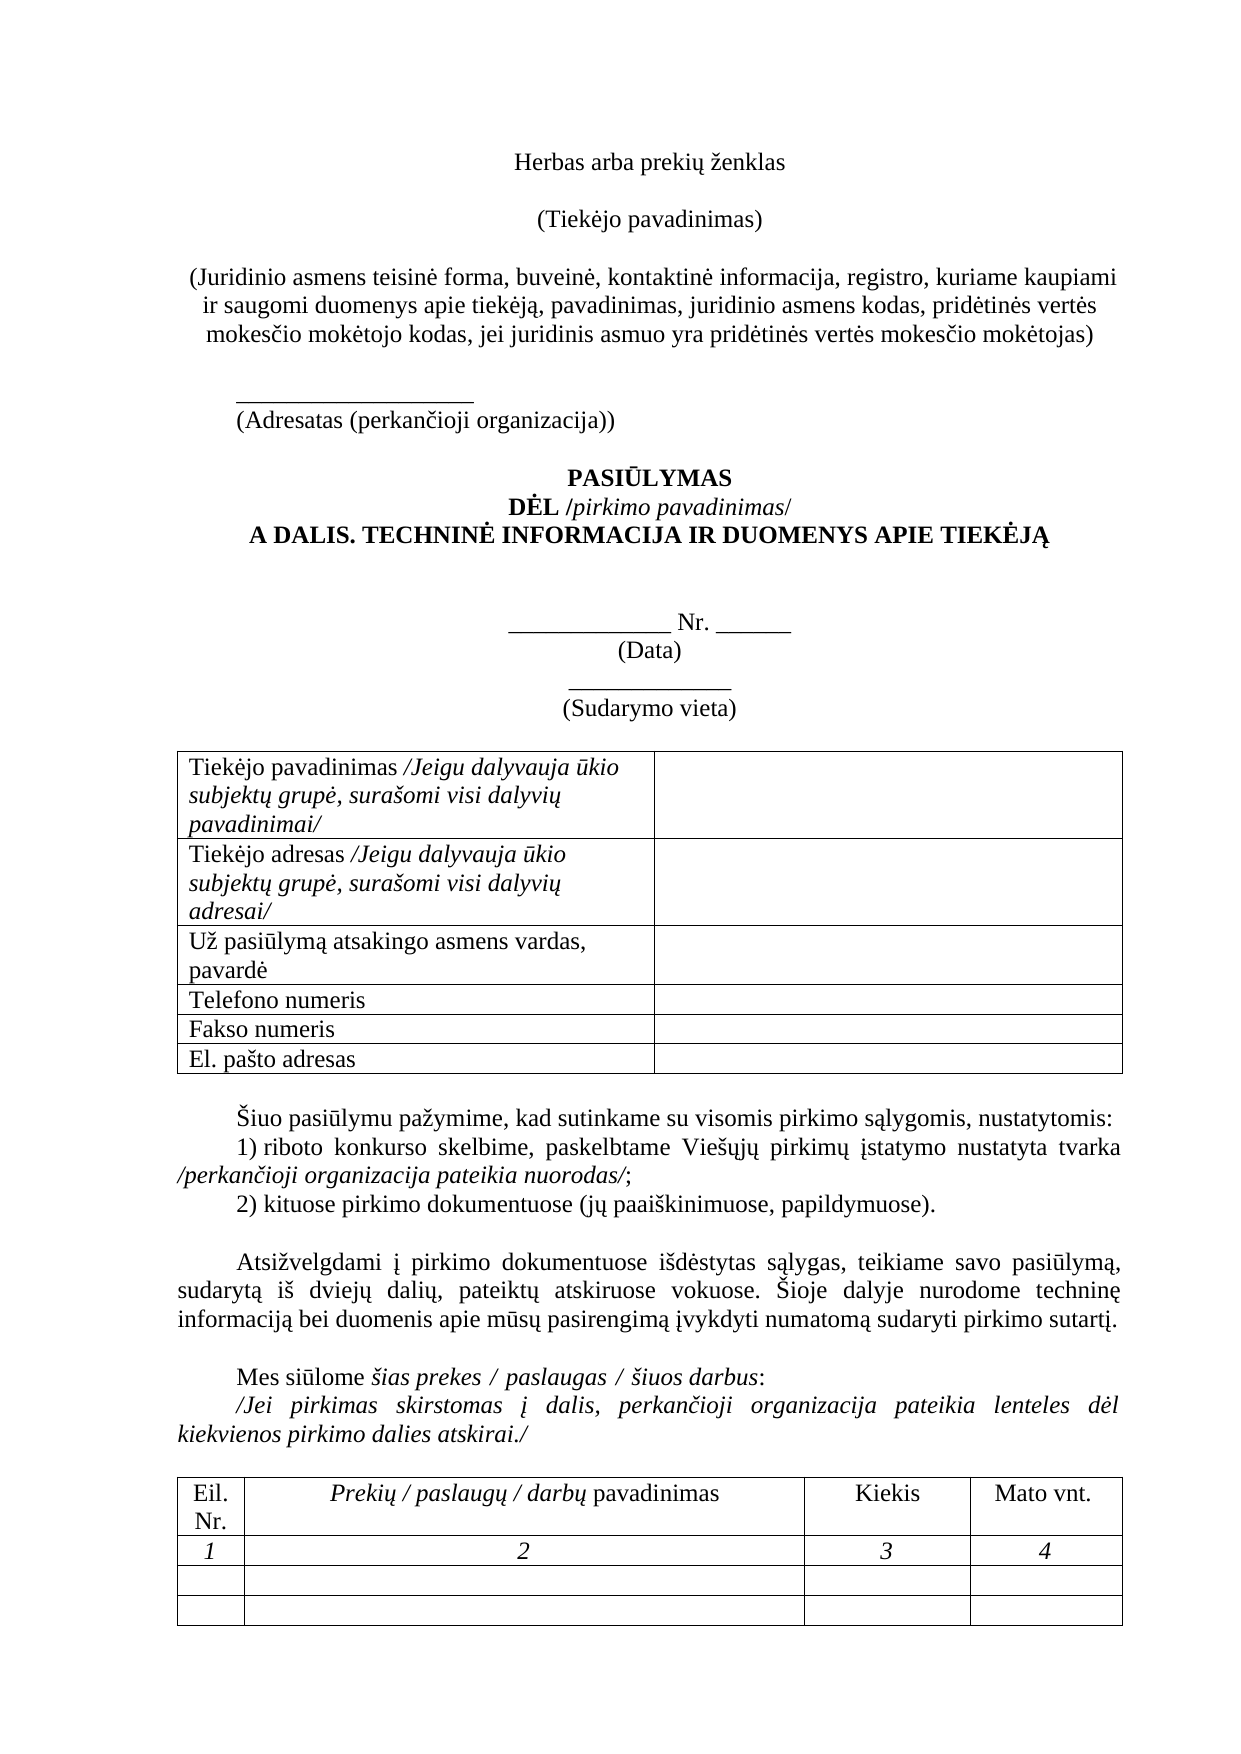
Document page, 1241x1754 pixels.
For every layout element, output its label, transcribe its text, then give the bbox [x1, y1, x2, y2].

text DĖL /pirkimo pavadinimas/ [177, 492, 1122, 521]
table_cell [655, 1015, 1122, 1043]
text (Tiekėjo pavadinimas) [177, 204, 1122, 233]
text Šiuo pasiūlymu pažymime, kad sutinkame su visomis pirkimo sąlygomis, nustatytomis: [177, 1103, 1122, 1132]
table_cell [655, 985, 1122, 1013]
table_cell [971, 1566, 1122, 1595]
text Atsižvelgdami į pirkimo dokumentuose išdėstytas sąlygas, teikiame savo pasiūlymą, sudarytą iš dviejų dalių, pateiktų atskiruose vokuose. Šioje dalyje nurodome techninę informaciją bei duomenis apie mūsų pasirengimą įvykdyti numatomą sudaryti pirkimo sutartį. [177, 1247, 1122, 1333]
table_header Tiekėjo pavadinimas /Jeigu dalyvauja ūkio subjektų grupė, surašomi visi dalyvių pavadinimai/ [178, 752, 654, 838]
table_cell Fakso numeris [178, 1015, 654, 1043]
table_cell [655, 926, 1122, 984]
table_cell [655, 1044, 1122, 1073]
text (Adresatas (perkančioji organizacija)) [177, 406, 1122, 434]
table_cell 1 [178, 1536, 244, 1565]
text Mes siūlome šias prekes / paslaugas / šiuos darbus: [177, 1362, 1122, 1390]
table_header Prekių / paslaugų / darbų pavadinimas [245, 1478, 804, 1535]
table_header Kiekis [805, 1478, 970, 1535]
table_header [655, 752, 1122, 838]
table_cell [178, 1596, 244, 1624]
text _____________ Nr. ______ [177, 607, 1122, 636]
table_cell [245, 1566, 804, 1595]
text (Data) [177, 636, 1122, 664]
table_cell [245, 1596, 804, 1624]
table_cell 3 [805, 1536, 970, 1565]
table_cell [805, 1596, 970, 1624]
text /Jei pirkimas skirstomas į dalis, perkančioji organizacija pateikia lenteles dėl kiekvienos pirkimo dalies atskirai./ [177, 1390, 1122, 1448]
text _____________ [177, 664, 1122, 693]
table_cell Telefono numeris [178, 985, 654, 1013]
table_cell [178, 1566, 244, 1595]
table_cell [971, 1596, 1122, 1624]
text 2) kituose pirkimo dokumentuose (jų paaiškinimuose, papildymuose). [177, 1189, 1122, 1218]
text A DALIS. TECHNINĖ INFORMACIJA IR DUOMENYS APIE TIEKĖJĄ [177, 521, 1122, 549]
table_cell Už pasiūlymą atsakingo asmens vardas, pavardė [178, 926, 654, 984]
table_header Mato vnt. [971, 1478, 1122, 1535]
text Herbas arba prekių ženklas [177, 147, 1122, 176]
table_cell [805, 1566, 970, 1595]
table_cell Tiekėjo adresas /Jeigu dalyvauja ūkio subjektų grupė, surašomi visi dalyvių adresai/ [178, 839, 654, 925]
table_cell 4 [971, 1536, 1122, 1565]
table_cell [655, 839, 1122, 925]
table_cell El. pašto adresas [178, 1044, 654, 1073]
text (Juridinio asmens teisinė forma, buveinė, kontaktinė informacija, registro, kuriame kaupiami ir saugomi duomenys apie tiekėją, pavadinimas, juridinio asmens kodas, pridėtinės vertės mokesčio mokėtojo kodas, jei juridinis asmuo yra pridėtinės vertės mokesčio mokėtojas) [177, 262, 1122, 348]
text ___________________ [177, 377, 1122, 406]
table_cell 2 [245, 1536, 804, 1565]
text 1) riboto konkurso skelbime, paskelbtame Viešųjų pirkimų įstatymo nustatyta tvarka /perkančioji organizacija pateikia nuorodas/; [177, 1132, 1122, 1189]
table_header Eil. Nr. [178, 1478, 244, 1535]
text PASIŪLYMAS [177, 463, 1122, 492]
text (Sudarymo vieta) [177, 693, 1122, 722]
